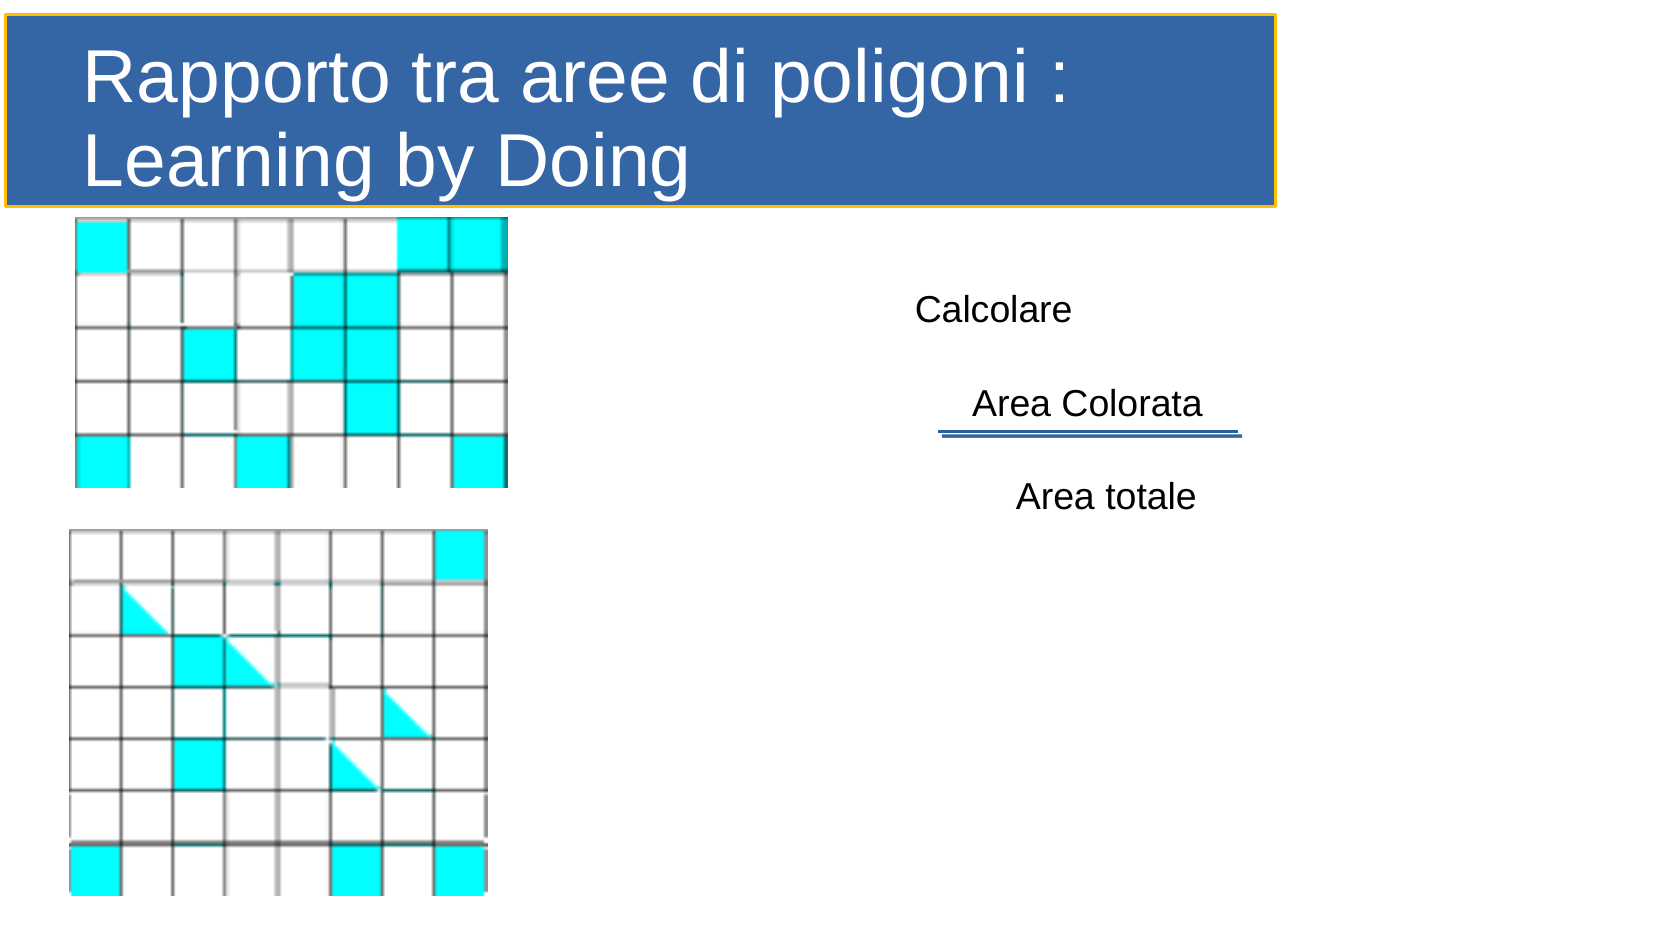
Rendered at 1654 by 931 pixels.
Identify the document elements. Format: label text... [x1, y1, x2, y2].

title Rapporto tra aree di poligoni : Learning by Doing [82, 34, 1235, 203]
picture [69, 529, 488, 896]
text_box Calcolare [787, 280, 1201, 338]
text_box Area totale [937, 468, 1276, 526]
picture [75, 217, 508, 488]
text_box Area Colorata [937, 375, 1238, 430]
